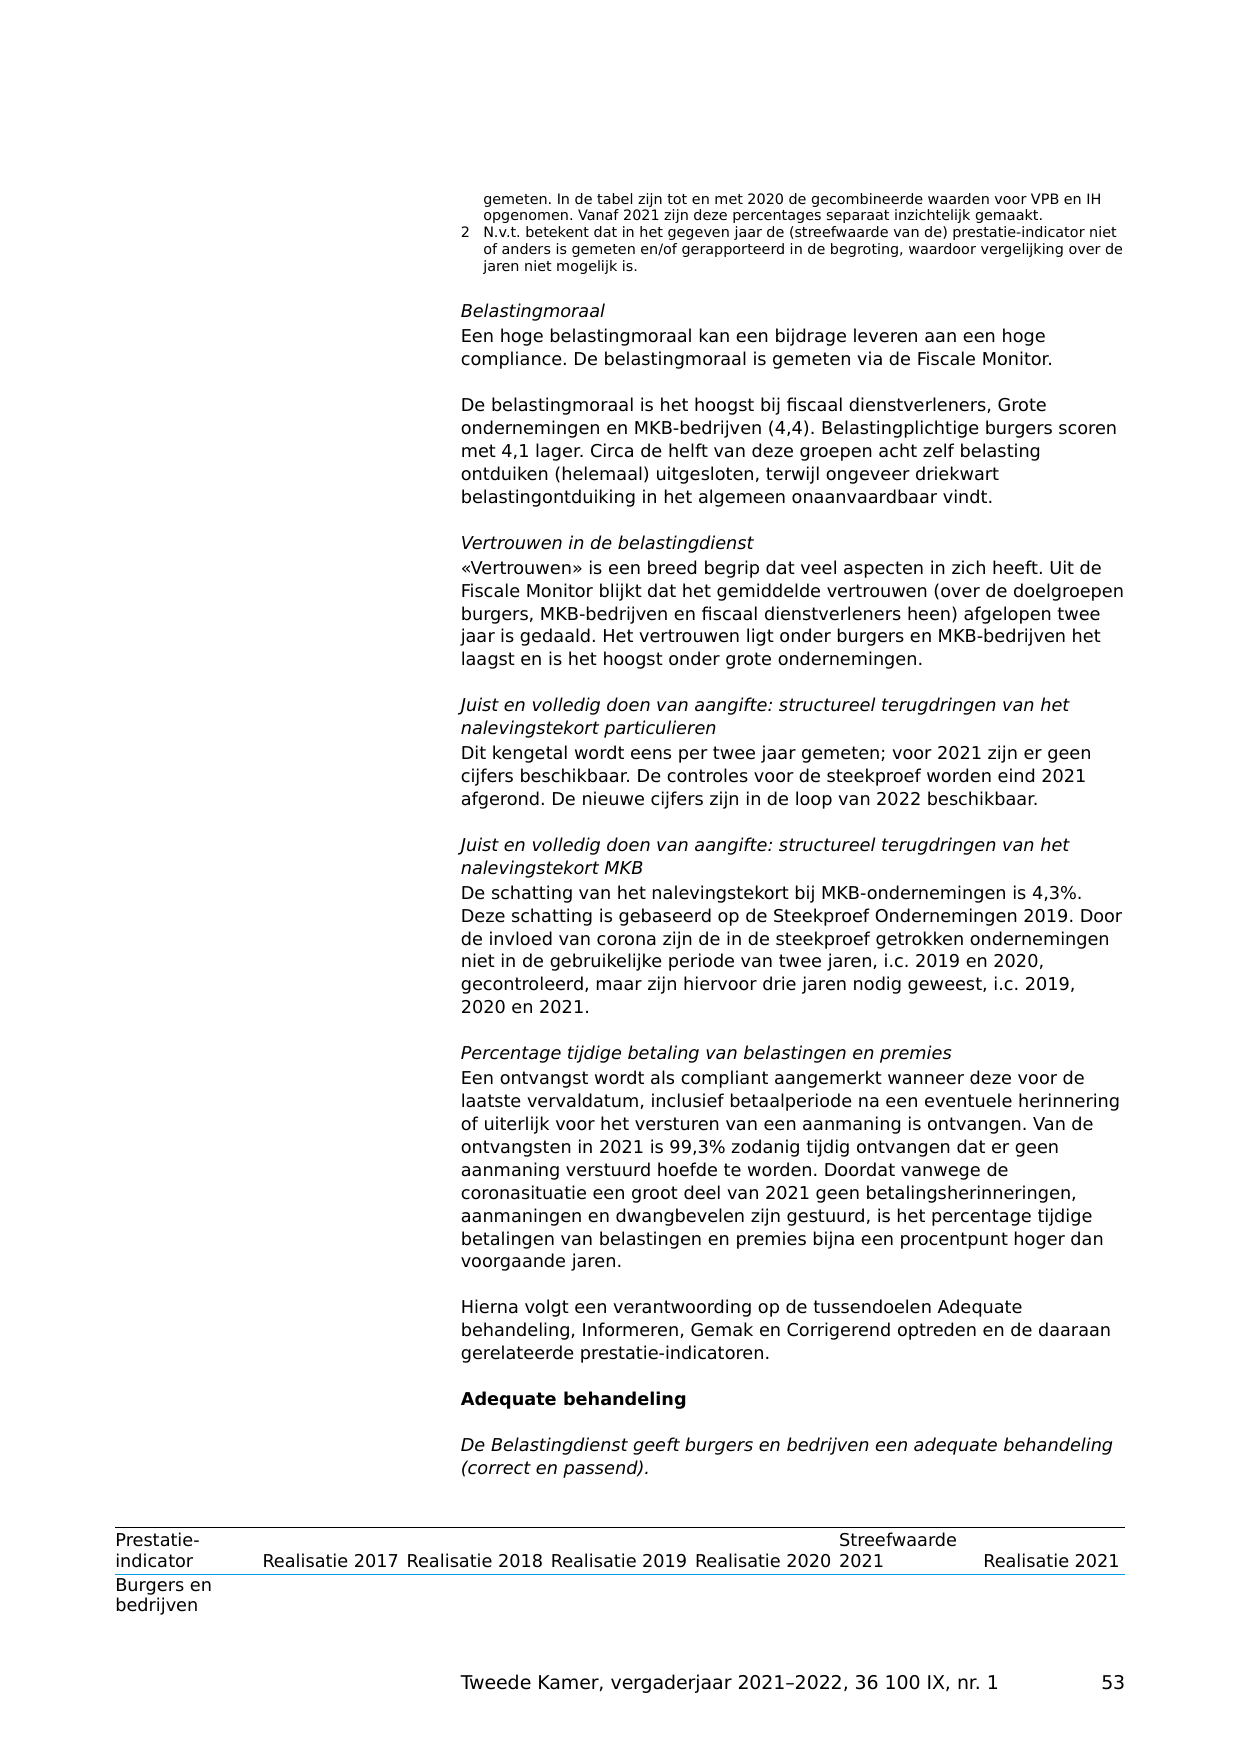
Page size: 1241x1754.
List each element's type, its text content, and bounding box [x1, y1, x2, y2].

text Een hoge belastingmoraal kan een bijdrage leveren aan een hoge compliance. De belastingmoraal is gemeten via de Fiscale Monitor. [461, 324, 1125, 370]
table_cell Realisatie 2021 [980, 1528, 1125, 1574]
table_header Tabel 12 Realisatie prestatie-indicatoren: Adequate behandeling (meetbare gegevens) [115, 1502, 1125, 1527]
list gemeten. In de tabel zijn tot en met 2020 de gecombineerde waarden voor VPB en IH opgenomen. Vanaf 2021 zijn deze percentages separaat inzichtelijk gemaakt. [461, 191, 1125, 224]
text Percentage tijdige betaling van belastingen en premies [461, 1041, 1125, 1064]
text «Vertrouwen» is een breed begrip dat veel aspecten in zich heeft. Uit de Fiscale Monitor blijkt dat het gemiddelde vertrouwen (over de doelgroepen burgers, MKB-bedrijven en fiscaal dienstverleners heen) afgelopen twee jaar is gedaald. Het vertrouwen ligt onder burgers en MKB-bedrijven het laagst en is het hoogst onder grote ondernemingen. [461, 556, 1125, 670]
list N.v.t. betekent dat in het gegeven jaar de (streefwaarde van de) prestatie-indicator niet of anders is gemeten en/of gerapporteerd in de begroting, waardoor vergelijking over de jaren niet mogelijk is. [461, 224, 1125, 274]
text De belastingmoraal is het hoogst bij fiscaal dienstverleners, Grote ondernemingen en MKB-bedrijven (4,4). Belastingplichtige burgers scoren met 4,1 lager. Circa de helft van deze groepen acht zelf belasting ontduiken (helemaal) uitgesloten, terwijl ongeveer driekwart belastingontduiking in het algemeen onaanvaardbaar vindt. [461, 393, 1125, 508]
text De Belastingdienst geeft burgers en bedrijven een adequate behandeling (correct en passend). [461, 1433, 1125, 1479]
text Een ontvangst wordt als compliant aangemerkt wanneer deze voor de laatste vervaldatum, inclusief betaalperiode na een eventuele herinnering of uiterlijk voor het versturen van een aanmaning is ontvangen. Van de ontvangsten in 2021 is 99,3% zodanig tijdig ontvangen dat er geen aanmaning verstuurd hoefde te worden. Doordat vanwege de coronasituatie een groot deel van 2021 geen betalingsherinneringen, aanmaningen en dwangbevelen zijn gestuurd, is het percentage tijdige betalingen van belastingen en premies bijna een procentpunt hoger dan voorgaande jaren. [461, 1066, 1125, 1272]
table_cell [692, 1575, 836, 1616]
table_cell [836, 1575, 980, 1616]
table_cell [259, 1575, 403, 1616]
table_cell [548, 1575, 692, 1616]
text Juist en volledig doen van aangifte: structureel terugdringen van het nalevingstekort MKB [461, 833, 1125, 879]
table_cell Realisatie 2017 [259, 1528, 403, 1574]
table_cell Realisatie 2018 [404, 1528, 548, 1574]
table_cell Realisatie 2020 [692, 1528, 836, 1574]
table_cell [404, 1575, 548, 1616]
text De schatting van het nalevingstekort bij MKB-ondernemingen is 4,3%. Deze schatting is gebaseerd op de Steekproef Ondernemingen 2019. Door de invloed van corona zijn de in de steekproef getrokken ondernemingen niet in de gebruikelijke periode van twee jaren, i.c. 2019 en 2020, gecontroleerd, maar zijn hiervoor drie jaren nodig geweest, i.c. 2019, 2020 en 2021. [461, 881, 1125, 1018]
text Belastingmoraal [461, 299, 1125, 322]
table_cell Realisatie 2019 [548, 1528, 692, 1574]
text Juist en volledig doen van aangifte: structureel terugdringen van het nalevingstekort particulieren [461, 693, 1125, 739]
table_cell Burgers en bedrijven [115, 1575, 259, 1616]
text Dit kengetal wordt eens per twee jaar gemeten; voor 2021 zijn er geen cijfers beschikbaar. De controles voor de steekproef worden eind 2021 afgerond. De nieuwe cijfers zijn in de loop van 2022 beschikbaar. [461, 741, 1125, 810]
table_cell Prestatie-indicator [115, 1528, 259, 1574]
table_cell Streefwaarde 2021 [836, 1528, 980, 1574]
text Adequate behandeling [461, 1387, 1125, 1410]
text Vertrouwen in de belastingdienst [461, 531, 1125, 554]
text Hierna volgt een verantwoording op de tussendoelen Adequate behandeling, Informeren, Gemak en Corrigerend optreden en de daaraan gerelateerde prestatie-indicatoren. [461, 1295, 1125, 1364]
table_cell [980, 1575, 1125, 1616]
